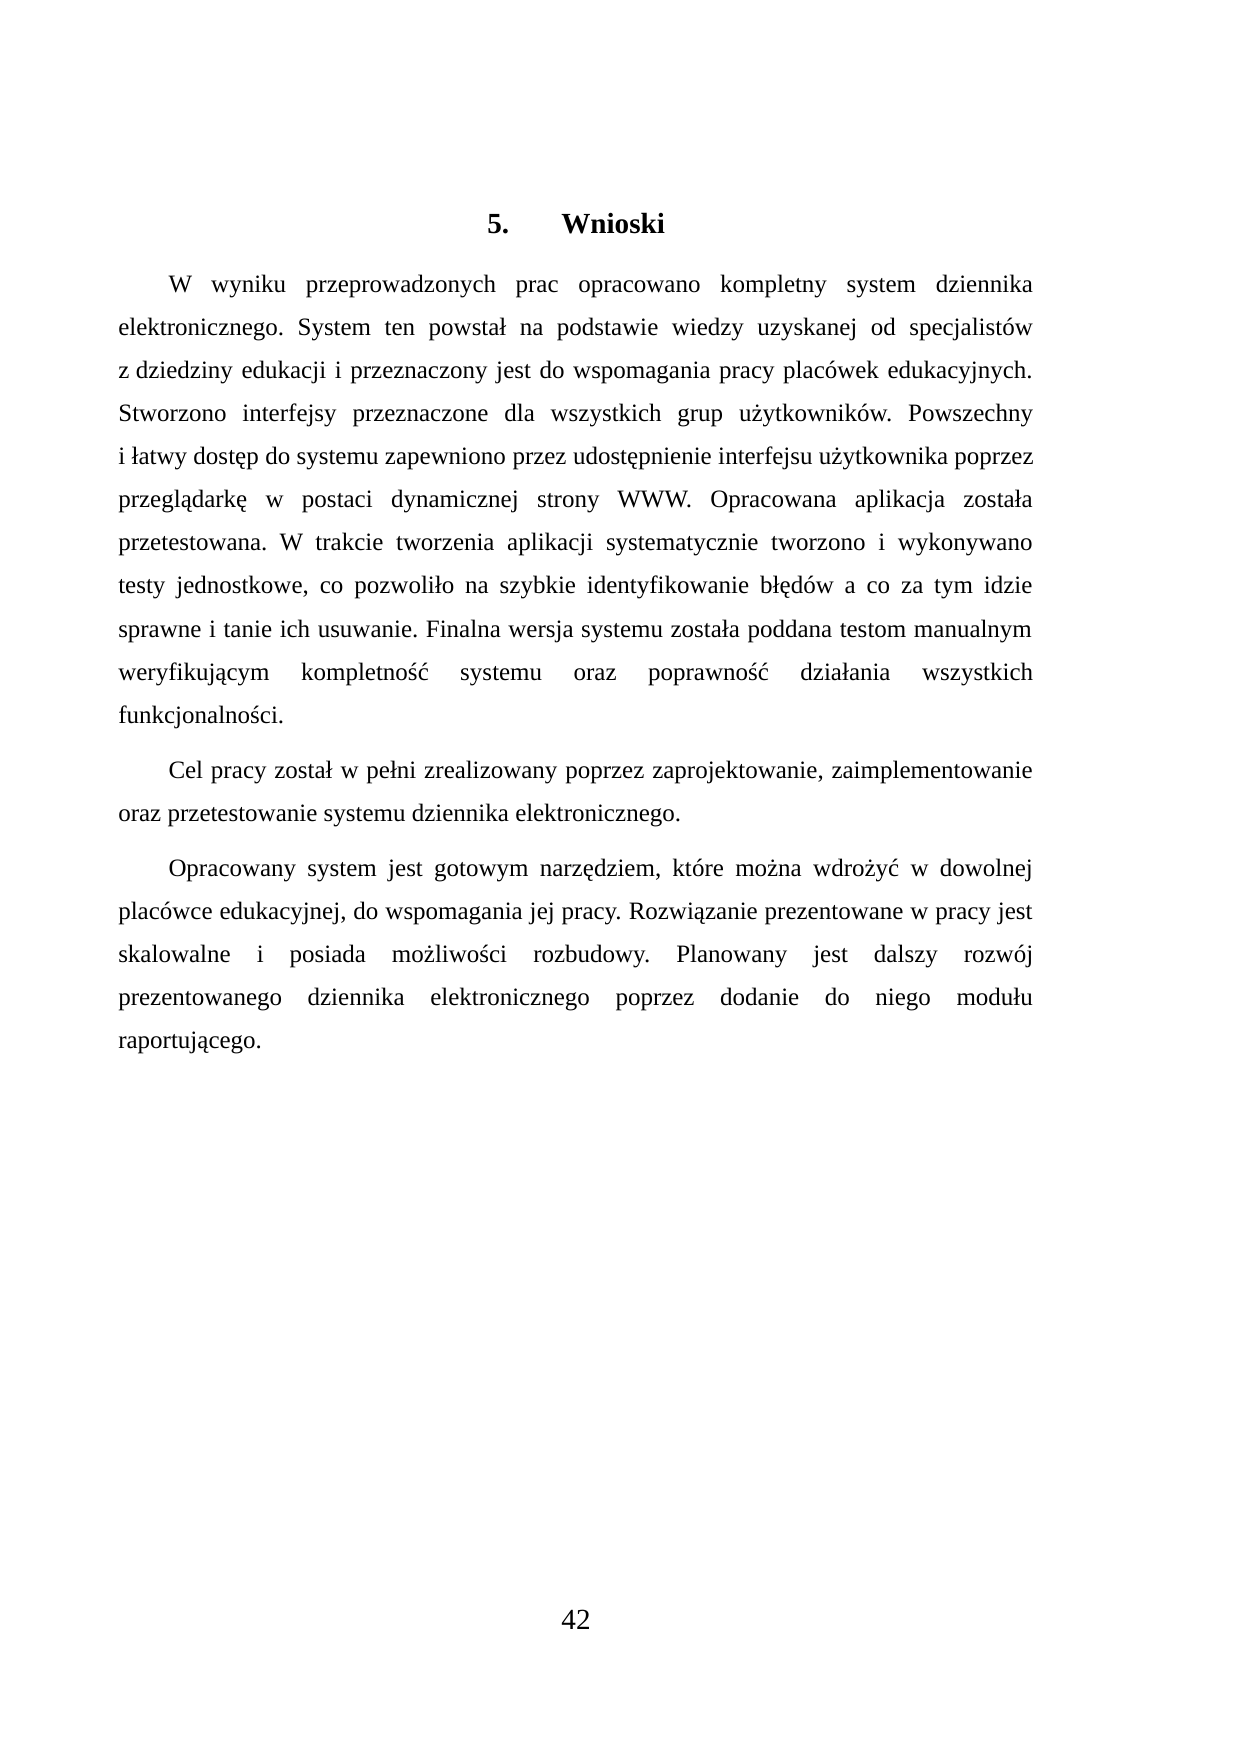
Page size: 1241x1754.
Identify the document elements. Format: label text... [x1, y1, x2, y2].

text Cel pracy został w pełni zrealizowany poprzez zaprojektowanie, zaimplementowanie oraz przetestowanie systemu dziennika elektronicznego. [118, 755, 1033, 827]
text Opracowany system jest gotowym narzędziem, które można wdrożyć w dowolnej placówce edukacyjnej, do wspomagania jej pracy. Rozwiązanie prezentowane w pracy jest skalowalne i posiada możliwości rozbudowy. Planowany jest dalszy rozwój prezentowanego dziennika elektronicznego poprzez dodanie do niego modułu raportującego. [118, 853, 1033, 1054]
text W wyniku przeprowadzonych prac opracowano kompletny system dziennika elektronicznego. System ten powstał na podstawie wiedzy uzyskanej od specjalistów z dziedziny edukacji i przeznaczony jest do wspomagania pracy placówek edukacyjnych. Stworzono interfejsy przeznaczone dla wszystkich grup użytkowników. Powszechny i łatwy dostęp do systemu zapewniono przez udostępnienie interfejsu użytkownika poprzez przeglądarkę w postaci dynamicznej strony WWW. Opracowana aplikacja została przetestowana. W trakcie tworzenia aplikacji systematycznie tworzono i wykonywano testy jednostkowe, co pozwoliło na szybkie identyfikowanie błędów a co za tym idzie sprawne i tanie ich usuwanie. Finalna wersja systemu została poddana testom manualnym weryfikującym kompletność systemu oraz poprawność działania wszystkich funkcjonalności. [118, 269, 1033, 729]
subtitle Wnioski [118, 206, 1033, 239]
